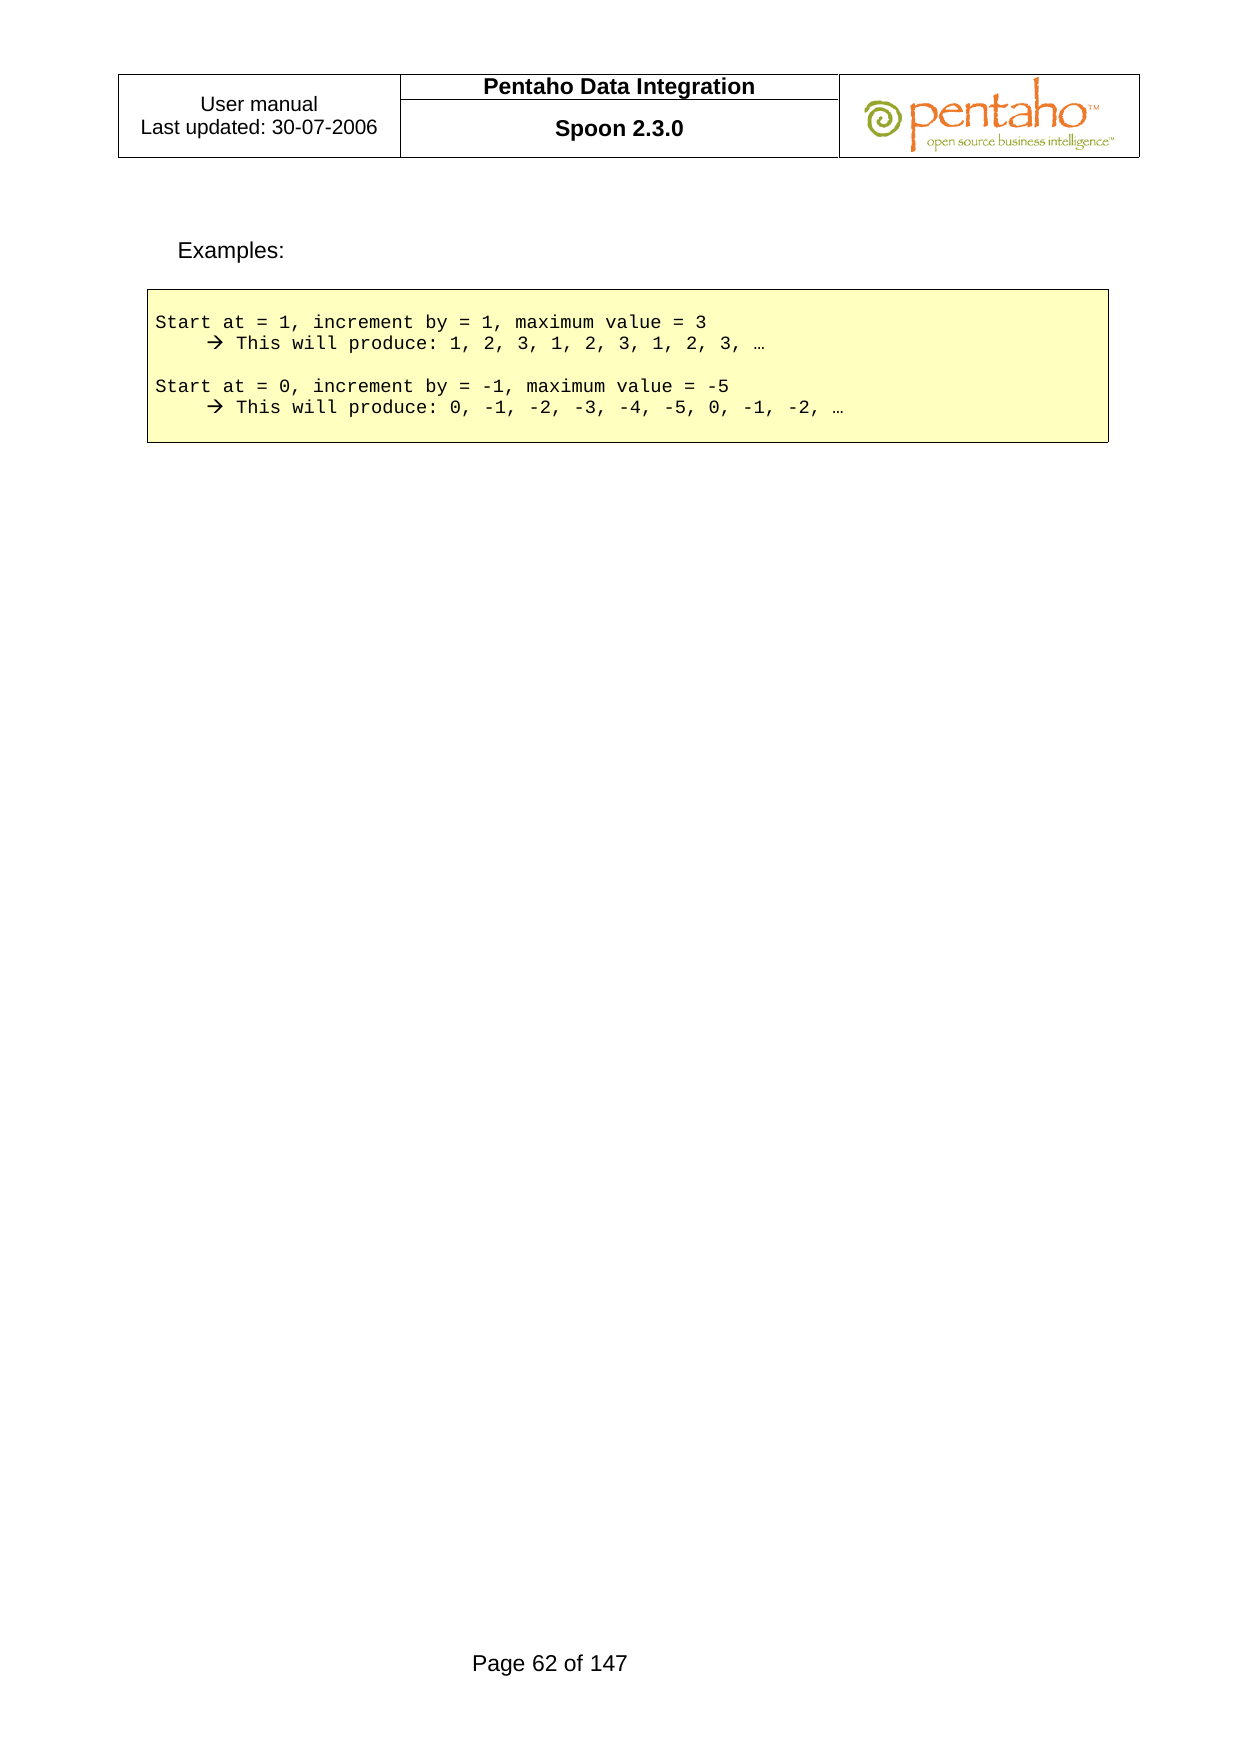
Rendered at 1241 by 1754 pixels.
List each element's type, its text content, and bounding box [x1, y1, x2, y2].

text  This will produce: 0, -1, -2, -3, -4, -5, 0, -1, -2, … [148, 396, 1108, 417]
text Start at = 1, increment by = 1, maximum value = 3 [148, 311, 1108, 332]
text Examples: [177, 238, 1137, 264]
text Start at = 0, increment by = -1, maximum value = -5 [148, 374, 1108, 396]
text  This will produce: 1, 2, 3, 1, 2, 3, 1, 2, 3, … [148, 332, 1108, 353]
